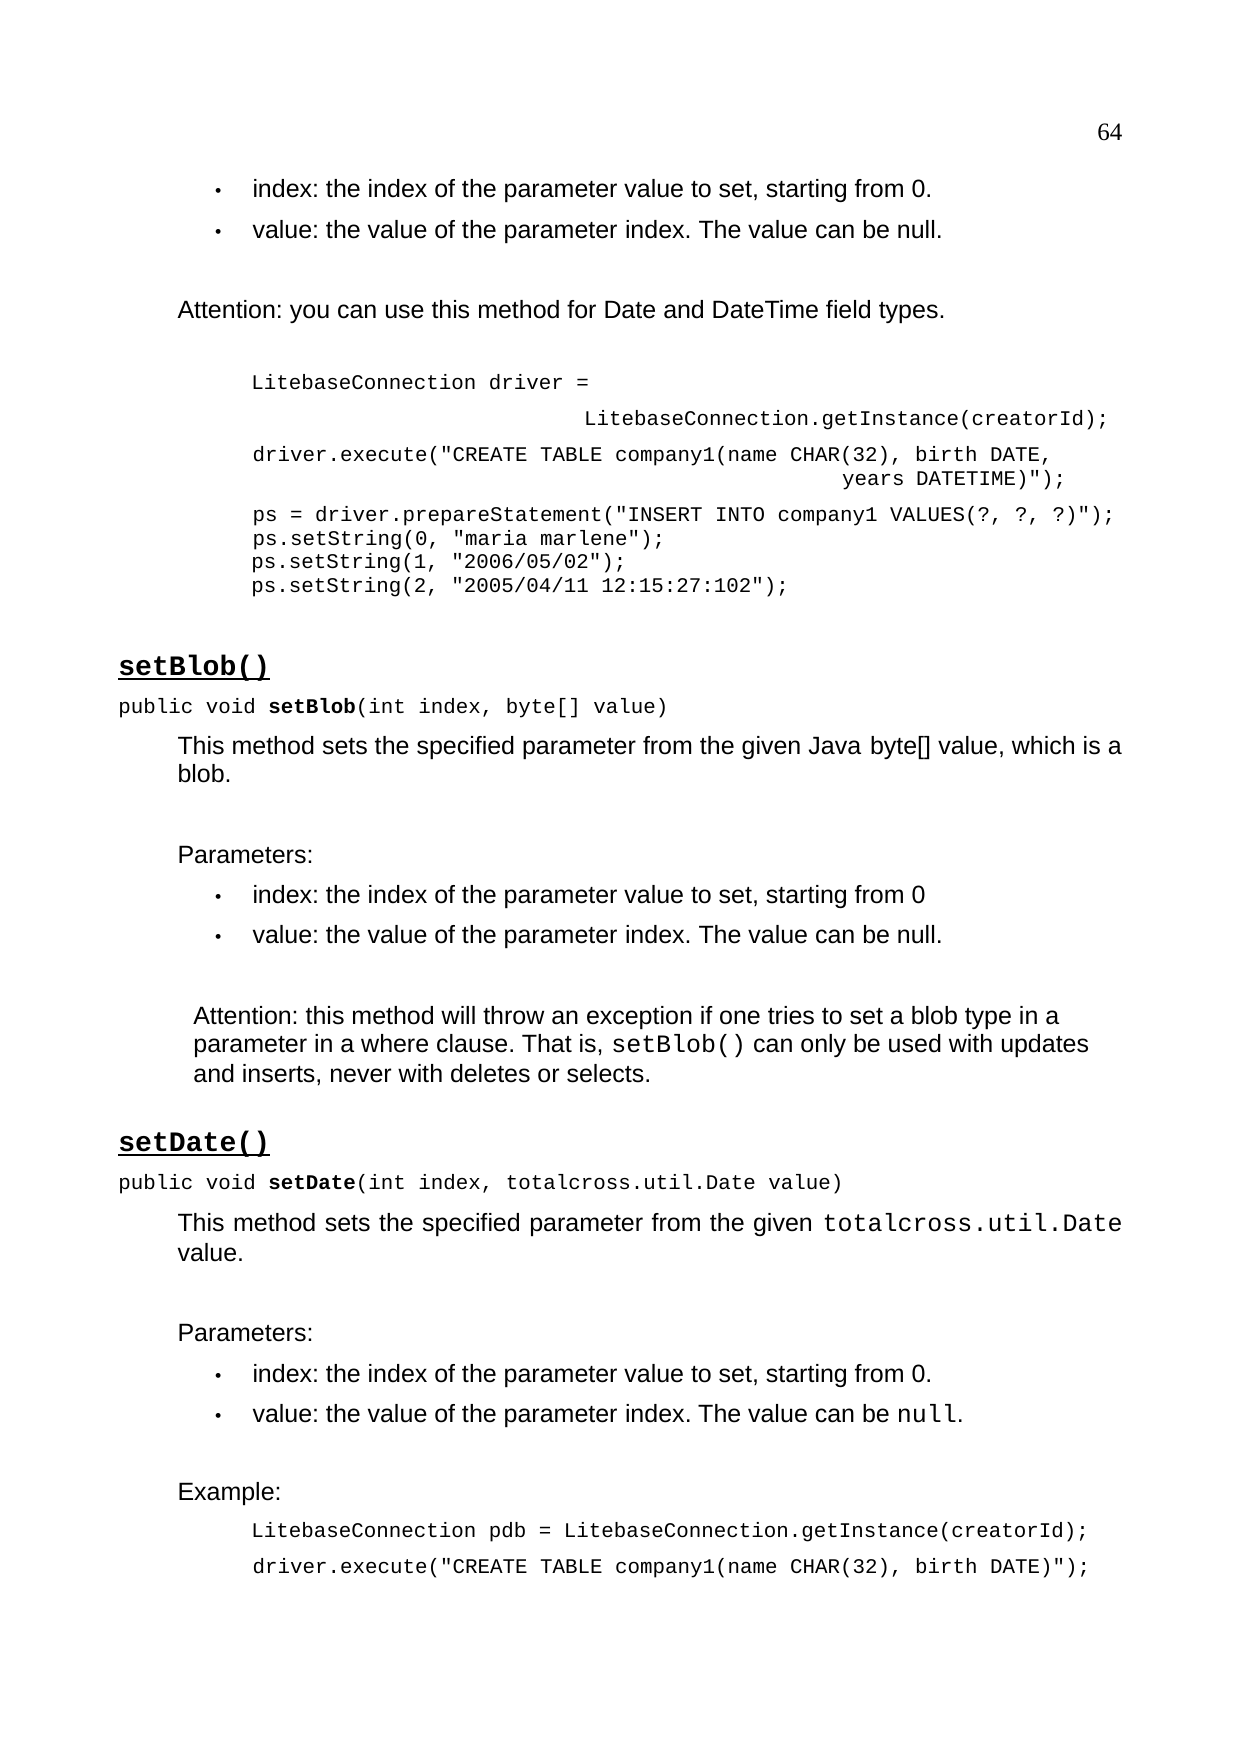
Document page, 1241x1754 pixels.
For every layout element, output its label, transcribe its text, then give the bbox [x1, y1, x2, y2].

text LitebaseConnection driver = [177, 372, 1122, 396]
list index: the index of the parameter value to set, starting from 0. [215, 175, 1122, 203]
text driver.execute("CREATE TABLE company1(name CHAR(32), birth DATE, years DATETIME)"); [177, 444, 1122, 492]
text LitebaseConnection.getInstance(creatorId); [177, 408, 1122, 432]
subtitle setBlob() [118, 652, 1122, 683]
text driver.execute("CREATE TABLE company1(name CHAR(32), birth DATE)"); [177, 1556, 1122, 1579]
list index: the index of the parameter value to set, starting from 0 [215, 881, 1122, 909]
subtitle setDate() [118, 1128, 1122, 1160]
list Attention: this method will throw an exception if one tries to set a blob type in a parameter in a where clause. That is, setBlob() can only be used with updates and inserts, never with deletes or selects. [156, 1002, 1122, 1088]
text public void setBlob(int index, byte[] value) [118, 696, 1122, 719]
text ps = driver.prepareStatement("INSERT INTO company1 VALUES(?, ?, ?)"); ps.setString(0, "maria marlene"); ps.setString(1, "2006/05/02"); ps.setString(2, "2005/04/11 12:15:27:102"); [177, 504, 1122, 598]
list value: the value of the parameter index. The value can be null. [215, 1400, 1122, 1430]
list value: the value of the parameter index. The value can be null. [215, 216, 1122, 243]
list value: the value of the parameter index. The value can be null. [215, 921, 1122, 949]
list Attention: you can use this method for Date and DateTime field types. [177, 296, 1122, 324]
text public void setDate(int index, totalcross.util.Date value) [118, 1172, 1122, 1196]
text LitebaseConnection pdb = LitebaseConnection.getInstance(creatorId); [177, 1518, 1122, 1543]
list This method sets the specified parameter from the given totalcross.util.Date value. [177, 1208, 1122, 1266]
list This method sets the specified parameter from the given Java byte[] value, which is a blob. [177, 732, 1122, 788]
subtitle Parameters: [177, 1319, 1122, 1347]
subtitle Example: [177, 1478, 1122, 1506]
subtitle Parameters: [177, 841, 1122, 868]
list index: the index of the parameter value to set, starting from 0. [215, 1359, 1122, 1387]
